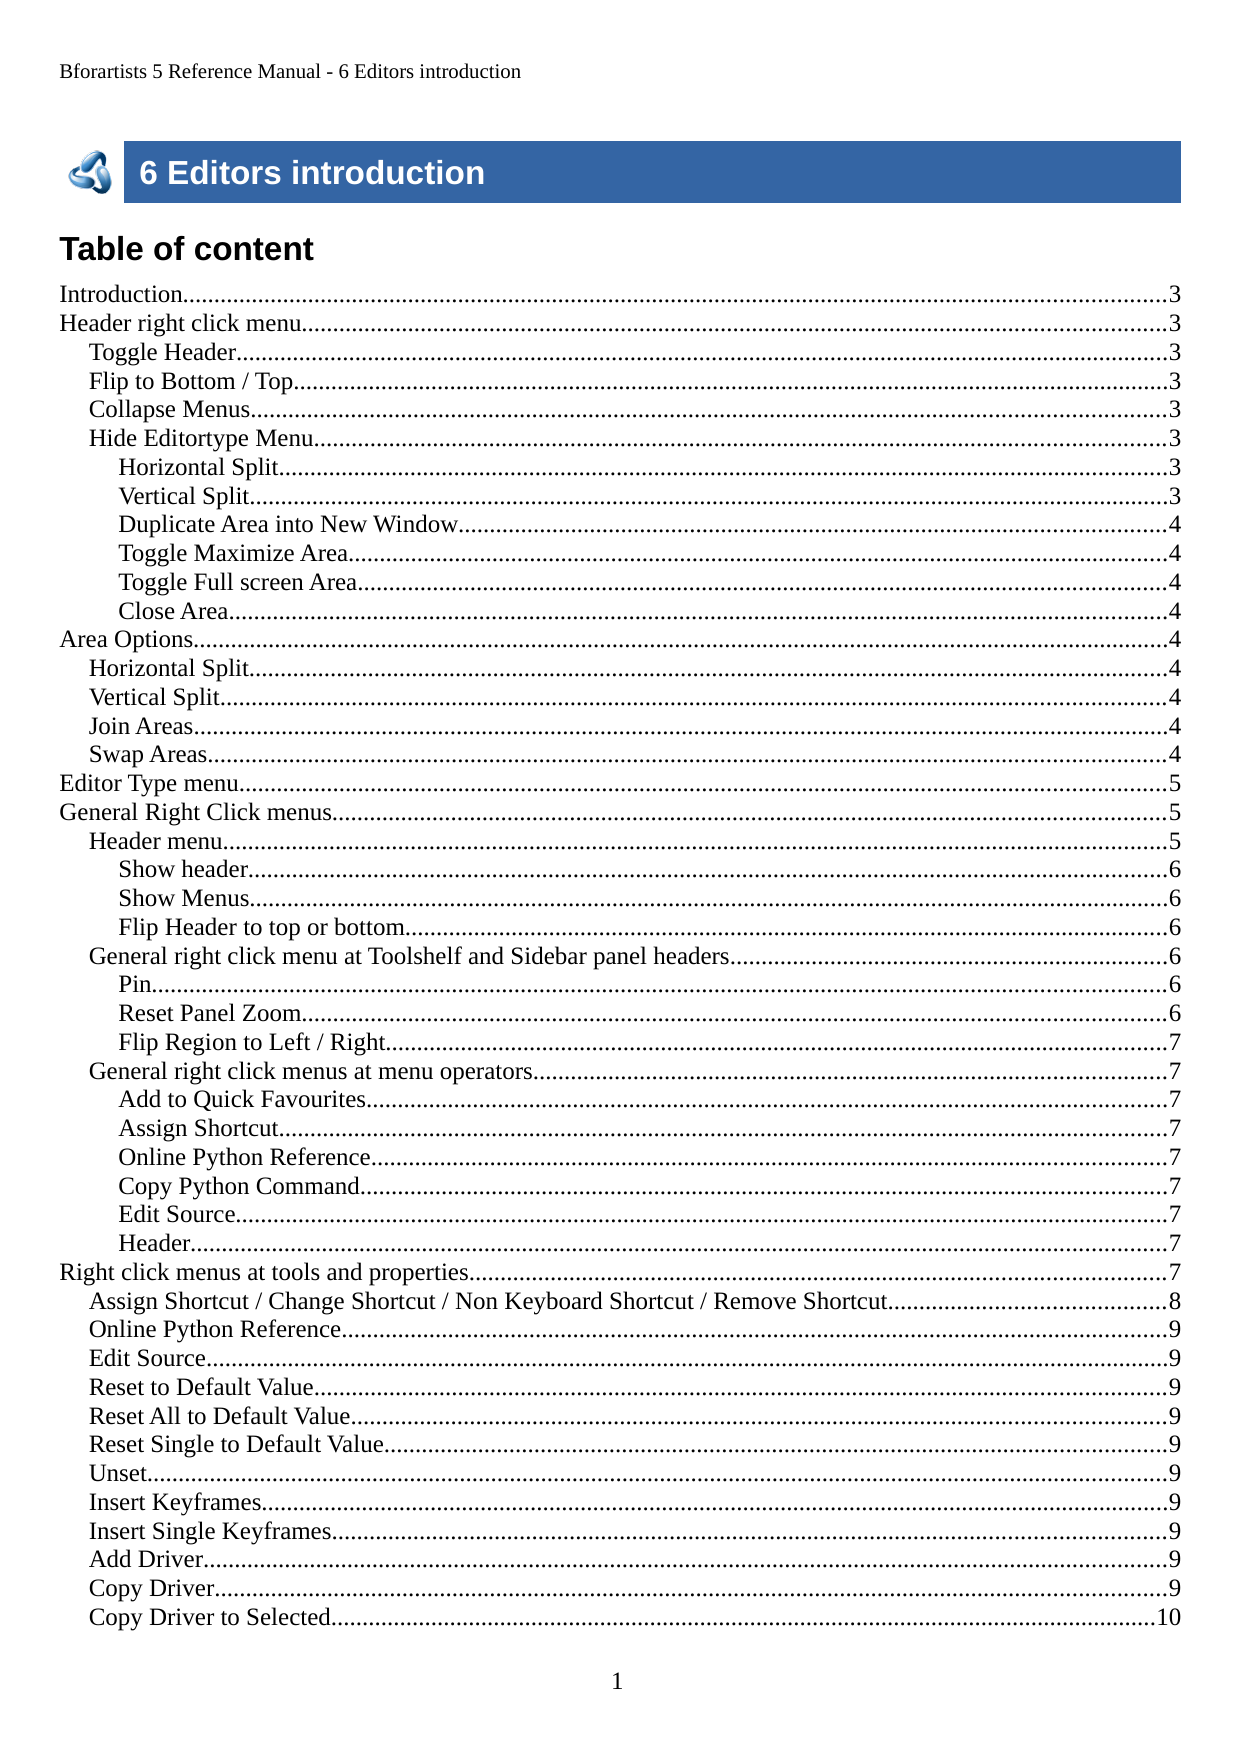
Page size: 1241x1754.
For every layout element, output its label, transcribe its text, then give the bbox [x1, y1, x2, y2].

text Header 7 [118, 1228, 1181, 1257]
subtitle Table of content [59, 228, 1181, 267]
text Assign Shortcut 7 [118, 1113, 1181, 1142]
text Close Area 4 [118, 596, 1181, 624]
text Right click menus at tools and properties 7 [59, 1257, 1181, 1286]
picture [65, 147, 114, 197]
text Add Driver 9 [88, 1544, 1181, 1573]
text Duplicate Area into New Window 4 [118, 509, 1181, 538]
text General Right Click menus 5 [59, 797, 1181, 826]
text Flip to Bottom / Top 3 [88, 366, 1181, 394]
text Copy Driver 9 [88, 1573, 1181, 1602]
text Toggle Maximize Area 4 [118, 538, 1181, 567]
text Show Menus 6 [118, 883, 1181, 912]
text Online Python Reference 7 [118, 1142, 1181, 1171]
text Vertical Split 3 [118, 481, 1181, 509]
text Area Options 4 [59, 624, 1181, 653]
text Reset All to Default Value 9 [88, 1401, 1181, 1429]
text Show header 6 [118, 854, 1181, 883]
text Edit Source 9 [88, 1343, 1181, 1372]
text General right click menus at menu operators 7 [88, 1056, 1181, 1084]
text Add to Quick Favourites 7 [118, 1084, 1181, 1113]
text Header right click menu 3 [59, 308, 1181, 337]
text Toggle Header 3 [88, 337, 1181, 366]
text Flip Region to Left / Right 7 [118, 1027, 1181, 1056]
text Reset Single to Default Value 9 [88, 1429, 1181, 1458]
text Reset to Default Value 9 [88, 1372, 1181, 1401]
text Horizontal Split 3 [118, 452, 1181, 481]
text Swap Areas 4 [88, 739, 1181, 768]
text Unset 9 [88, 1458, 1181, 1487]
text Pin 6 [118, 969, 1181, 998]
text Introduction 3 [59, 279, 1181, 308]
text Toggle Full screen Area 4 [118, 567, 1181, 596]
text Vertical Split 4 [88, 682, 1181, 711]
text Editor Type menu 5 [59, 768, 1181, 797]
text Flip Header to top or bottom 6 [118, 912, 1181, 941]
text Horizontal Split 4 [88, 653, 1181, 682]
table_header [59, 141, 124, 203]
text Edit Source 7 [118, 1199, 1181, 1228]
text General right click menu at Toolshelf and Sidebar panel headers 6 [88, 941, 1181, 969]
text Collapse Menus 3 [88, 394, 1181, 423]
text Header menu 5 [88, 826, 1181, 854]
text Assign Shortcut / Change Shortcut / Non Keyboard Shortcut / Remove Shortcut 8 [88, 1286, 1181, 1314]
text Hide Editortype Menu 3 [88, 423, 1181, 452]
text Insert Keyframes 9 [88, 1487, 1181, 1516]
text Copy Driver to Selected 10 [88, 1602, 1181, 1631]
text Reset Panel Zoom 6 [118, 998, 1181, 1027]
table_header 6 Editors introduction [124, 141, 1181, 203]
text Join Areas 4 [88, 711, 1181, 739]
text Online Python Reference 9 [88, 1314, 1181, 1343]
text Copy Python Command 7 [118, 1171, 1181, 1199]
text Insert Single Keyframes 9 [88, 1516, 1181, 1544]
